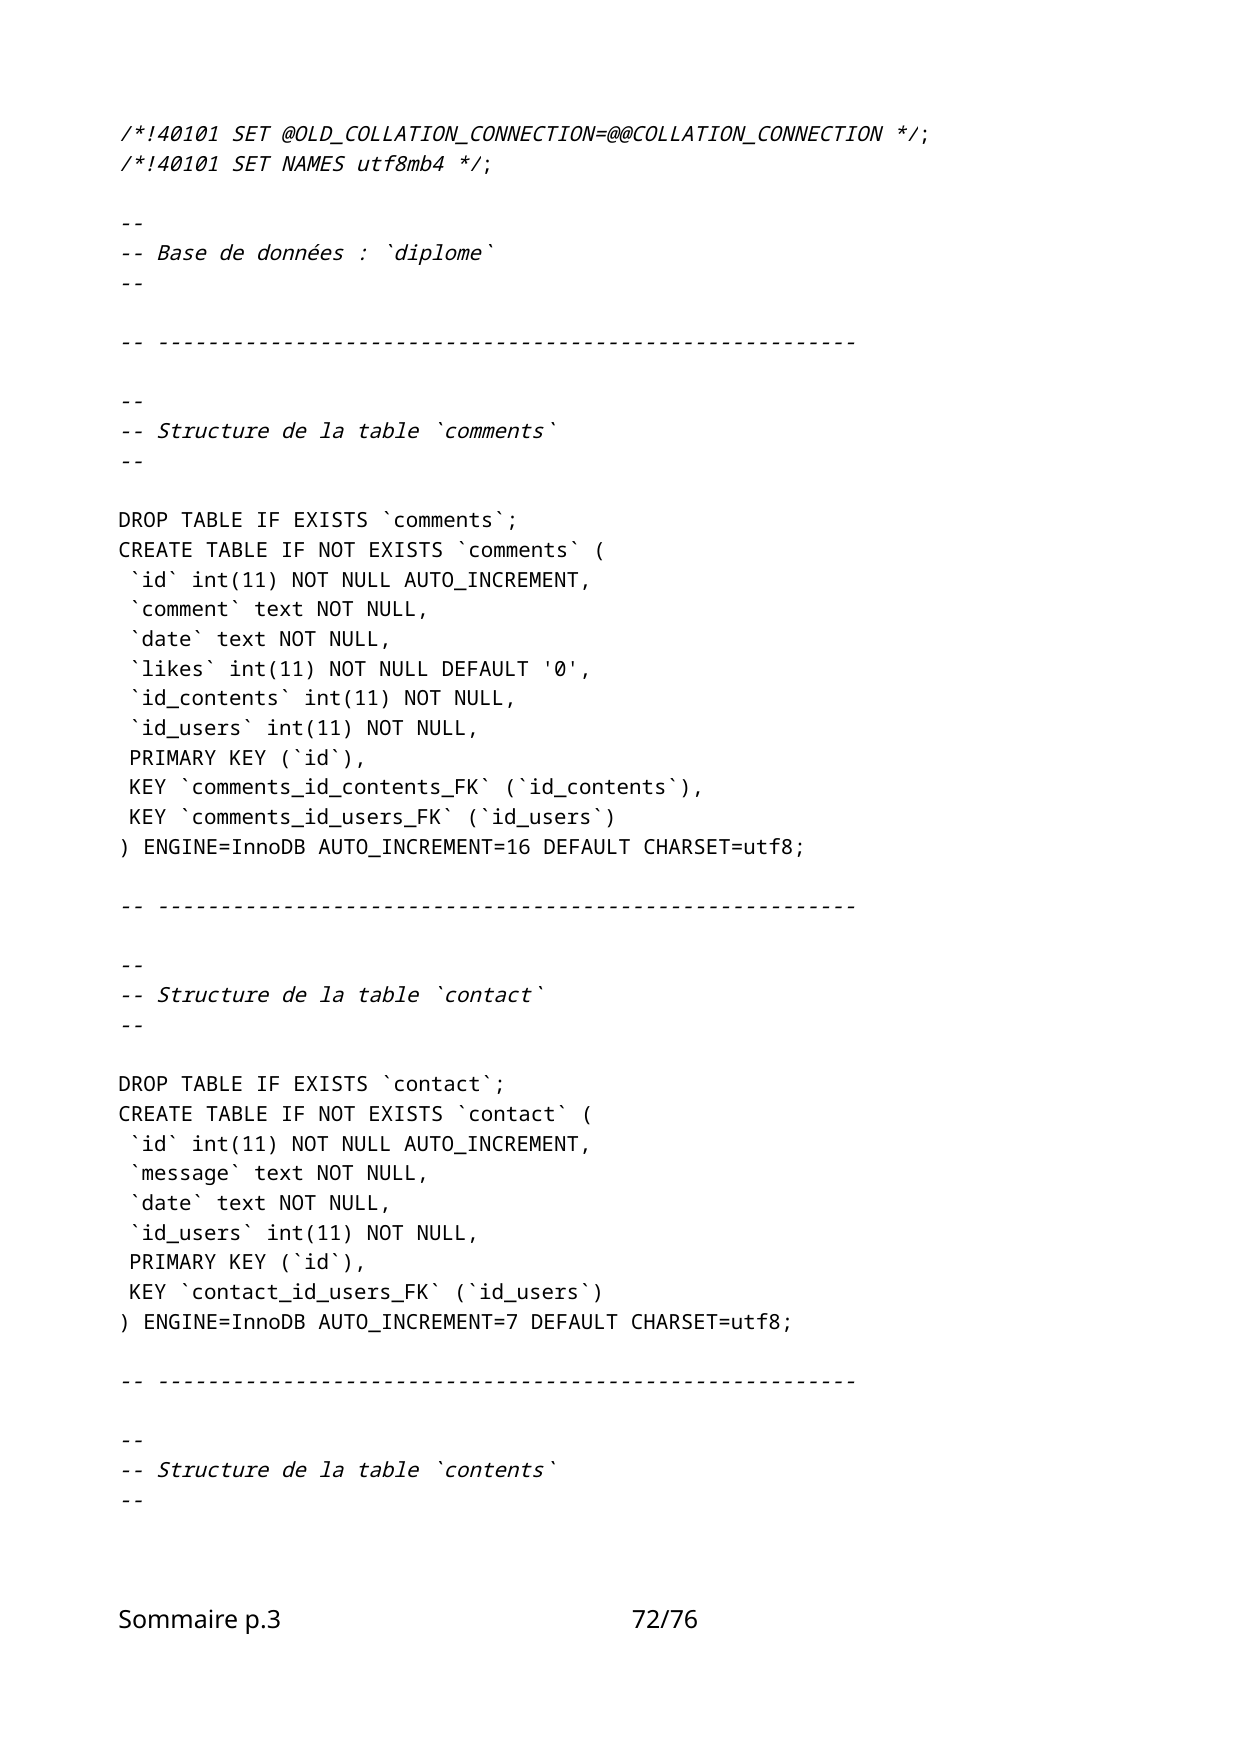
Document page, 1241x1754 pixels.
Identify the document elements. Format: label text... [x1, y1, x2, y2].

text KEY `contact_id_users_FK` (`id_users`) [118, 1276, 1122, 1306]
text DROP TABLE IF EXISTS `comments`; [118, 504, 1122, 534]
text `date` text NOT NULL, [118, 1187, 1122, 1217]
text -- Base de données : `diplome` [118, 237, 1122, 267]
text CREATE TABLE IF NOT EXISTS `contact` ( [118, 1098, 1122, 1127]
text PRIMARY KEY (`id`), [118, 1246, 1122, 1276]
text CREATE TABLE IF NOT EXISTS `comments` ( [118, 534, 1122, 563]
text -- -------------------------------------------------------- [118, 890, 1122, 920]
text -- Structure de la table `contents` [118, 1454, 1122, 1484]
text -- [118, 1009, 1122, 1038]
text -- [118, 207, 1122, 237]
text `comment` text NOT NULL, [118, 593, 1122, 623]
text DROP TABLE IF EXISTS `contact`; [118, 1068, 1122, 1098]
text /*!40101 SET @OLD_COLLATION_CONNECTION=@@COLLATION_CONNECTION */; [118, 118, 1122, 148]
text -- [118, 949, 1122, 979]
text -- [118, 1424, 1122, 1454]
text -- [118, 267, 1122, 296]
text `id` int(11) NOT NULL AUTO_INCREMENT, [118, 1127, 1122, 1157]
text /*!40101 SET NAMES utf8mb4 */; [118, 148, 1122, 177]
text -- -------------------------------------------------------- [118, 1365, 1122, 1395]
text -- -------------------------------------------------------- [118, 326, 1122, 356]
text -- [118, 445, 1122, 474]
text -- Structure de la table `comments` [118, 415, 1122, 445]
text KEY `comments_id_users_FK` (`id_users`) [118, 801, 1122, 831]
text ) ENGINE=InnoDB AUTO_INCREMENT=16 DEFAULT CHARSET=utf8; [118, 831, 1122, 860]
text `id_users` int(11) NOT NULL, [118, 1217, 1122, 1246]
text PRIMARY KEY (`id`), [118, 742, 1122, 771]
text `id` int(11) NOT NULL AUTO_INCREMENT, [118, 563, 1122, 593]
text `date` text NOT NULL, [118, 623, 1122, 652]
text ) ENGINE=InnoDB AUTO_INCREMENT=7 DEFAULT CHARSET=utf8; [118, 1306, 1122, 1335]
text `message` text NOT NULL, [118, 1157, 1122, 1187]
text `id_contents` int(11) NOT NULL, [118, 682, 1122, 712]
text `likes` int(11) NOT NULL DEFAULT '0', [118, 652, 1122, 682]
text -- [118, 1484, 1122, 1513]
text -- [118, 385, 1122, 415]
text `id_users` int(11) NOT NULL, [118, 712, 1122, 742]
text -- Structure de la table `contact` [118, 979, 1122, 1009]
text KEY `comments_id_contents_FK` (`id_contents`), [118, 771, 1122, 801]
